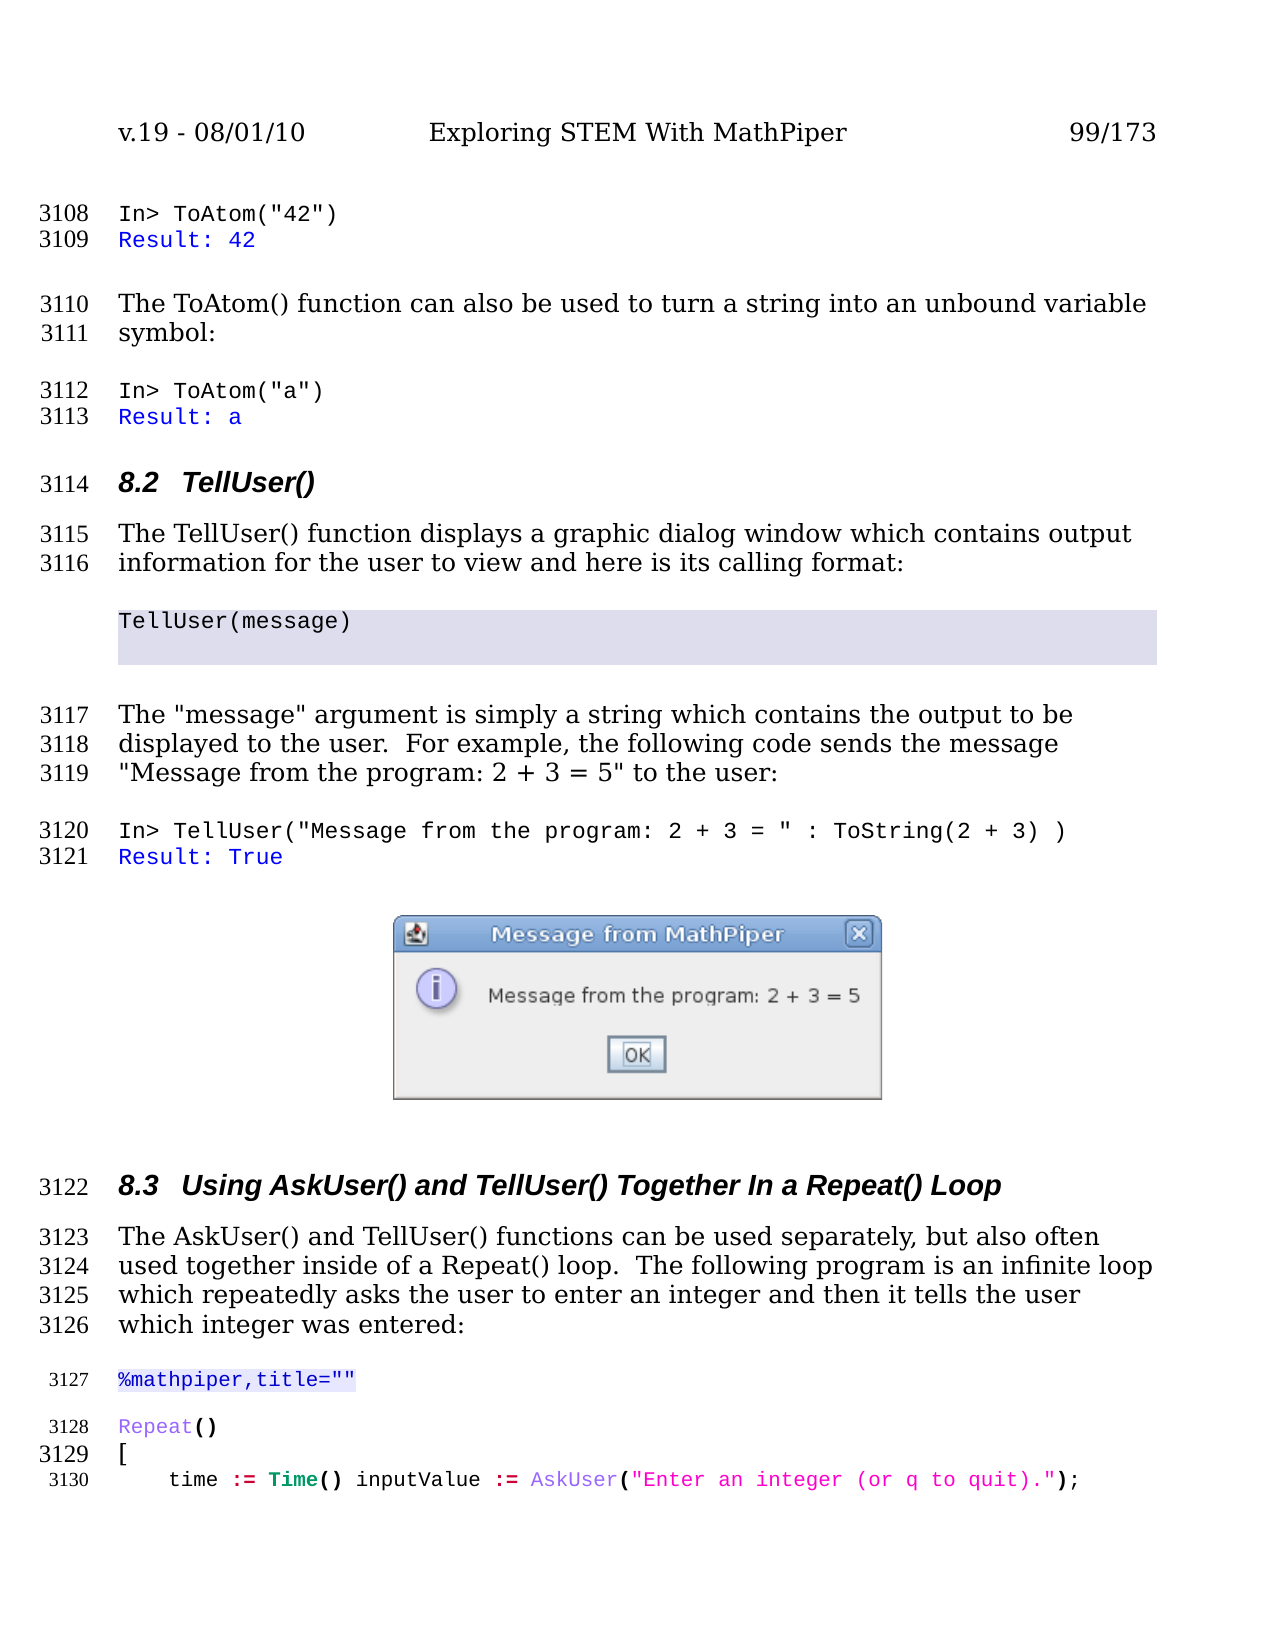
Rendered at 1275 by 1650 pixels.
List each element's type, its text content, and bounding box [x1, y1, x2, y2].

text In> TellUser("Message from the program: 2 + 3 = " : ToString(2 + 3) ) [118, 819, 1157, 845]
table_header TellUser(message) [118, 610, 1157, 665]
subtitle Using AskUser() and TellUser() Together In a Repeat() Loop [118, 1168, 1157, 1201]
text %mathpiper,title="" [118, 1369, 1157, 1392]
text Result: a [118, 406, 1157, 432]
text Result: 42 [118, 229, 1157, 254]
text The "message" argument is simply a string which contains the output to be displayed to the user. For example, the following code sends the message "Message from the program: 2 + 3 = 5" to the user: [118, 700, 1157, 787]
text The AskUser() and TellUser() functions can be used separately, but also often used together inside of a Repeat() loop. The following program is an infinite loop which repeatedly asks the user to enter an integer and then it tells the user which integer was entered: [118, 1222, 1157, 1339]
text In> ToAtom("42") [118, 203, 1157, 229]
picture [393, 915, 883, 1100]
text Repeat() [118, 1416, 1157, 1440]
subtitle TellUser() [118, 465, 1157, 498]
text The ToAtom() function can also be used to turn a string into an unbound variable symbol: [118, 289, 1157, 348]
text In> ToAtom("a") [118, 380, 1157, 406]
text Result: True [118, 845, 1157, 871]
text [ [118, 1440, 1157, 1469]
text time := Time() inputValue := AskUser("Enter an integer (or q to quit)."); [118, 1469, 1157, 1492]
text The TellUser() function displays a graphic dialog window which contains output information for the user to view and here is its calling format: [118, 519, 1157, 577]
